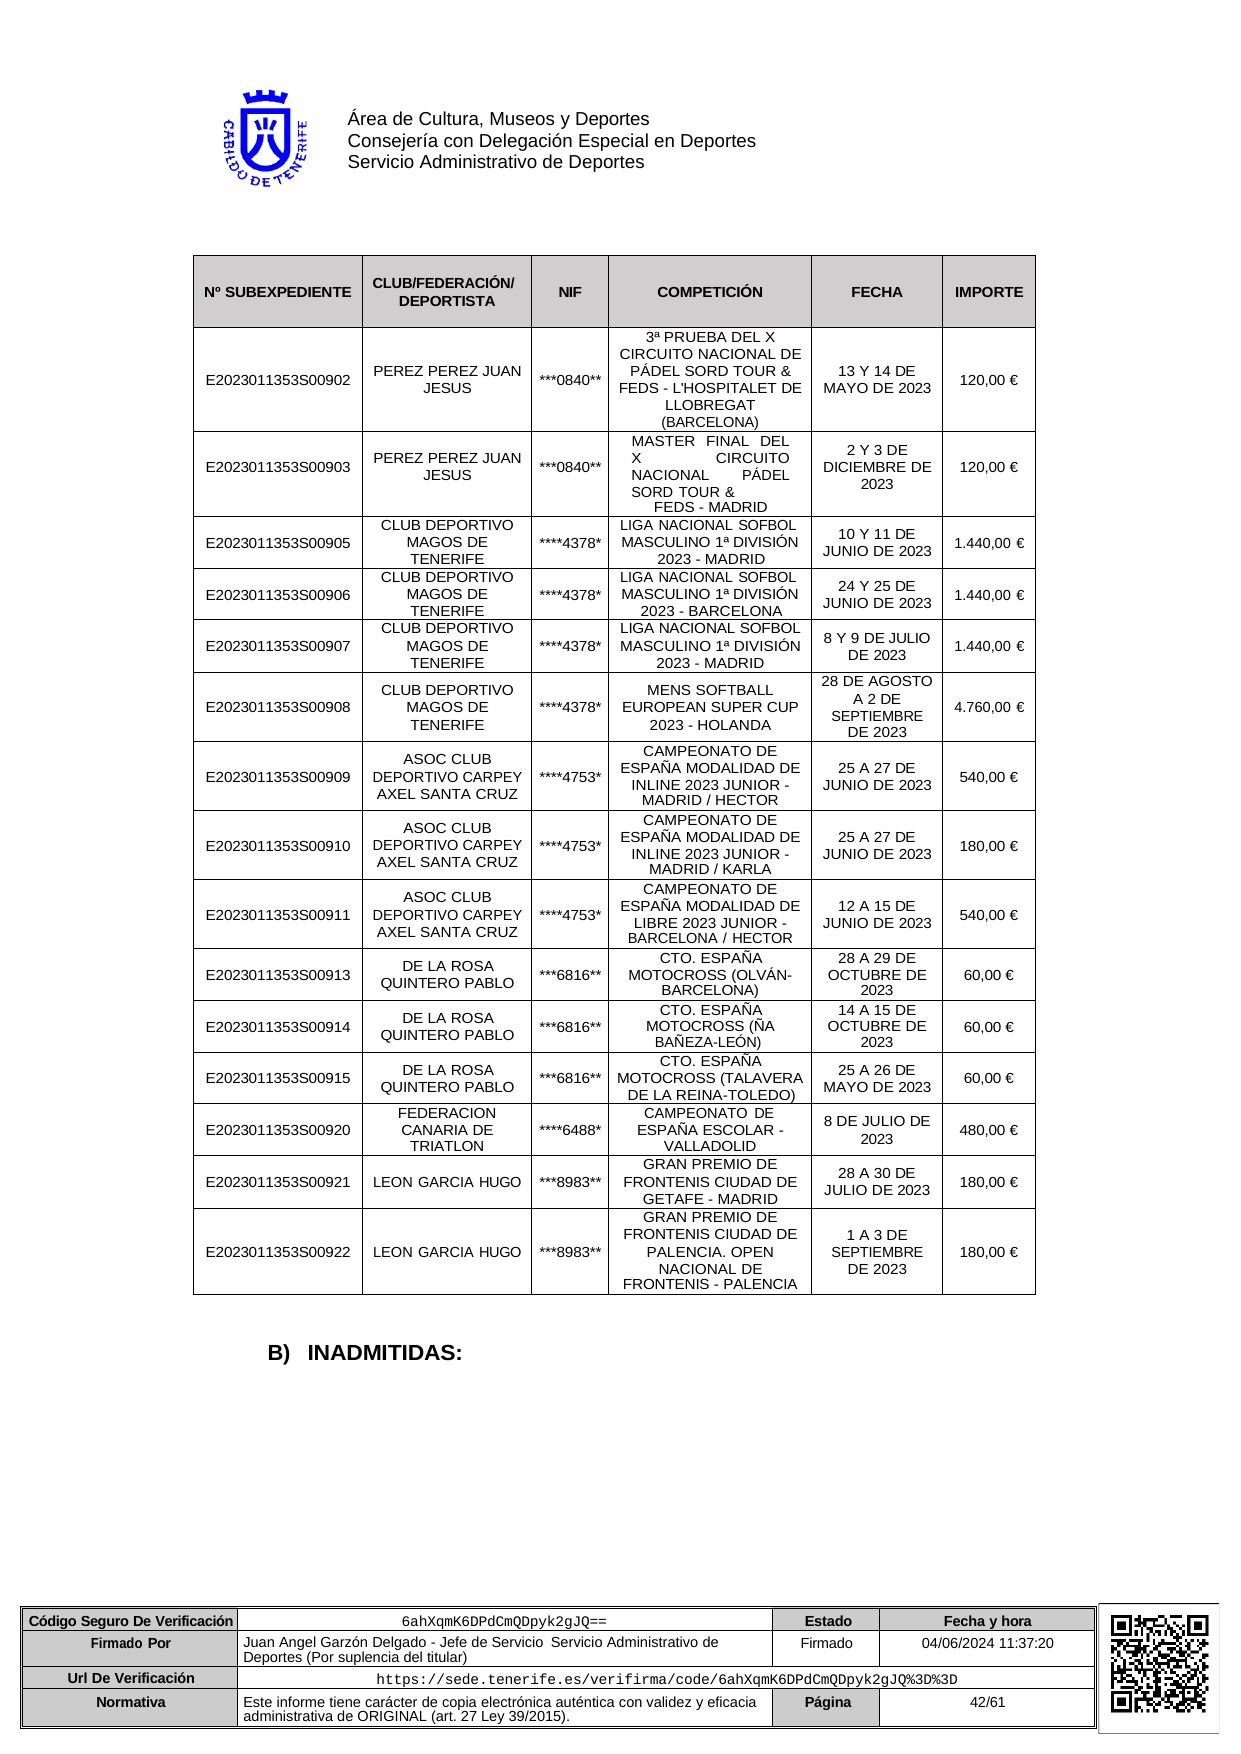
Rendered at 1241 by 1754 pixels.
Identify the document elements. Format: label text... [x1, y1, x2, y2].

table_cell E2023011353S00903 [194, 432, 362, 516]
table_cell 1.440,00 € [943, 517, 1035, 567]
table_cell 28 A 29 DE OCTUBRE DE 2023 [812, 949, 942, 1000]
table_cell ***0840** [532, 328, 608, 431]
table_cell ***8983** [532, 1209, 608, 1294]
table_cell ***8983** [532, 1156, 608, 1208]
table_cell CLUB DEPORTIVO MAGOS DE TENERIFE [363, 569, 531, 619]
table_cell CTO. ESPAÑA MOTOCROSS (OLVÁN- BARCELONA) [609, 949, 811, 1000]
table_cell 540,00 € [943, 742, 1035, 810]
table_cell 540,00 € [943, 880, 1035, 948]
table_cell LIGA NACIONAL SOFBOL MASCULINO 1ª DIVISIÓN 2023 - BARCELONA [609, 569, 811, 619]
list INADMITIDAS: [267, 1339, 1109, 1365]
table_cell ****4753* [532, 880, 608, 948]
table_cell E2023011353S00913 [194, 949, 362, 1000]
table_cell E2023011353S00920 [194, 1104, 362, 1155]
table_cell ASOC CLUB DEPORTIVO CARPEY AXEL SANTA CRUZ [363, 880, 531, 948]
table_cell CLUB DEPORTIVO MAGOS DE TENERIFE [363, 673, 531, 741]
table_cell ASOC CLUB DEPORTIVO CARPEY AXEL SANTA CRUZ [363, 811, 531, 879]
table_cell 60,00 € [943, 1001, 1035, 1052]
table_cell ****4753* [532, 742, 608, 810]
table_cell 28 A 30 DE JULIO DE 2023 [812, 1156, 942, 1208]
table_cell 180,00 € [943, 1156, 1035, 1208]
table_cell 120,00 € [943, 328, 1035, 431]
table_cell LIGA NACIONAL SOFBOL MASCULINO 1ª DIVISIÓN 2023 - MADRID [609, 517, 811, 567]
table_header CLUB/FEDERACIÓN/ DEPORTISTA [363, 256, 531, 327]
table_cell ****6488* [532, 1104, 608, 1155]
table_cell 180,00 € [943, 811, 1035, 879]
table_cell GRAN PREMIO DE FRONTENIS CIUDAD DE PALENCIA. OPEN NACIONAL DE FRONTENIS - PALENCIA [609, 1209, 811, 1294]
table_cell DE LA ROSA QUINTERO PABLO [363, 949, 531, 1000]
table_cell E2023011353S00921 [194, 1156, 362, 1208]
table_cell E2023011353S00907 [194, 620, 362, 672]
table_cell DE LA ROSA QUINTERO PABLO [363, 1053, 531, 1103]
table_cell FEDERACION CANARIA DE TRIATLON [363, 1104, 531, 1155]
table_cell E2023011353S00908 [194, 673, 362, 741]
table_cell E2023011353S00911 [194, 880, 362, 948]
table_cell PEREZ PEREZ JUAN JESUS [363, 432, 531, 516]
table_cell CAMPEONATO DE ESPAÑA MODALIDAD DE INLINE 2023 JUNIOR - MADRID / KARLA [609, 811, 811, 879]
table_cell E2023011353S00902 [194, 328, 362, 431]
picture [223, 89, 307, 187]
table_cell GRAN PREMIO DE FRONTENIS CIUDAD DE GETAFE - MADRID [609, 1156, 811, 1208]
table_header COMPETICIÓN [609, 256, 811, 327]
table_cell E2023011353S00914 [194, 1001, 362, 1052]
table_header FECHA [812, 256, 942, 327]
table_cell MASTER FINAL DEL X CIRCUITO NACIONAL PÁDEL SORD TOUR & FEDS - MADRID [609, 432, 811, 516]
picture [1098, 1603, 1220, 1734]
table_cell 480,00 € [943, 1104, 1035, 1155]
table_cell 1.440,00 € [943, 569, 1035, 619]
table_cell 28 DE AGOSTO A 2 DE SEPTIEMBRE DE 2023 [812, 673, 942, 741]
table_cell 60,00 € [943, 949, 1035, 1000]
table_header Nº SUBEXPEDIENTE [194, 256, 362, 327]
table_cell PEREZ PEREZ JUAN JESUS [363, 328, 531, 431]
table_cell LEON GARCIA HUGO [363, 1156, 531, 1208]
table_cell 25 A 27 DE JUNIO DE 2023 [812, 811, 942, 879]
table_cell 10 Y 11 DE JUNIO DE 2023 [812, 517, 942, 567]
table_cell ***6816** [532, 1001, 608, 1052]
table_cell LEON GARCIA HUGO [363, 1209, 531, 1294]
table_cell E2023011353S00915 [194, 1053, 362, 1103]
table_header NIF [532, 256, 608, 327]
table_cell ***0840** [532, 432, 608, 516]
table_cell E2023011353S00922 [194, 1209, 362, 1294]
table_cell E2023011353S00905 [194, 517, 362, 567]
table_cell E2023011353S00906 [194, 569, 362, 619]
table_cell 14 A 15 DE OCTUBRE DE 2023 [812, 1001, 942, 1052]
table_cell ***6816** [532, 1053, 608, 1103]
table_cell ****4378* [532, 569, 608, 619]
table_cell 8 Y 9 DE JULIO DE 2023 [812, 620, 942, 672]
table_cell E2023011353S00910 [194, 811, 362, 879]
table_cell CLUB DEPORTIVO MAGOS DE TENERIFE [363, 517, 531, 567]
table_cell 24 Y 25 DE JUNIO DE 2023 [812, 569, 942, 619]
table_cell 25 A 26 DE MAYO DE 2023 [812, 1053, 942, 1103]
table_cell 180,00 € [943, 1209, 1035, 1294]
table_cell CTO. ESPAÑA MOTOCROSS (ÑA BAÑEZA-LEÓN) [609, 1001, 811, 1052]
table_cell 2 Y 3 DE DICIEMBRE DE 2023 [812, 432, 942, 516]
table_cell ****4378* [532, 620, 608, 672]
table_cell 60,00 € [943, 1053, 1035, 1103]
table_header IMPORTE [943, 256, 1035, 327]
table_cell CAMPEONATO DE ESPAÑA MODALIDAD DE LIBRE 2023 JUNIOR - BARCELONA / HECTOR [609, 880, 811, 948]
table_cell 1.440,00 € [943, 620, 1035, 672]
table_cell LIGA NACIONAL SOFBOL MASCULINO 1ª DIVISIÓN 2023 - MADRID [609, 620, 811, 672]
table_cell 13 Y 14 DE MAYO DE 2023 [812, 328, 942, 431]
table_cell CAMPEONATO DE ESPAÑA MODALIDAD DE INLINE 2023 JUNIOR - MADRID / HECTOR [609, 742, 811, 810]
table_cell E2023011353S00909 [194, 742, 362, 810]
table_cell MENS SOFTBALL EUROPEAN SUPER CUP 2023 - HOLANDA [609, 673, 811, 741]
table_cell CAMPEONATO DE ESPAÑA ESCOLAR - VALLADOLID [609, 1104, 811, 1155]
table_cell CLUB DEPORTIVO MAGOS DE TENERIFE [363, 620, 531, 672]
table_cell ***6816** [532, 949, 608, 1000]
table_cell ****4753* [532, 811, 608, 879]
table_cell 1 A 3 DE SEPTIEMBRE DE 2023 [812, 1209, 942, 1294]
table_cell ASOC CLUB DEPORTIVO CARPEY AXEL SANTA CRUZ [363, 742, 531, 810]
table_cell DE LA ROSA QUINTERO PABLO [363, 1001, 531, 1052]
table_cell ****4378* [532, 673, 608, 741]
table_cell 3ª PRUEBA DEL X CIRCUITO NACIONAL DE PÁDEL SORD TOUR & FEDS - L'HOSPITALET DE LLOBREGAT (BARCELONA) [609, 328, 811, 431]
table_cell 8 DE JULIO DE 2023 [812, 1104, 942, 1155]
table_cell 4.760,00 € [943, 673, 1035, 741]
table_cell 12 A 15 DE JUNIO DE 2023 [812, 880, 942, 948]
table_cell 25 A 27 DE JUNIO DE 2023 [812, 742, 942, 810]
table_cell ****4378* [532, 517, 608, 567]
table_cell CTO. ESPAÑA MOTOCROSS (TALAVERA DE LA REINA-TOLEDO) [609, 1053, 811, 1103]
table_cell 120,00 € [943, 432, 1035, 516]
